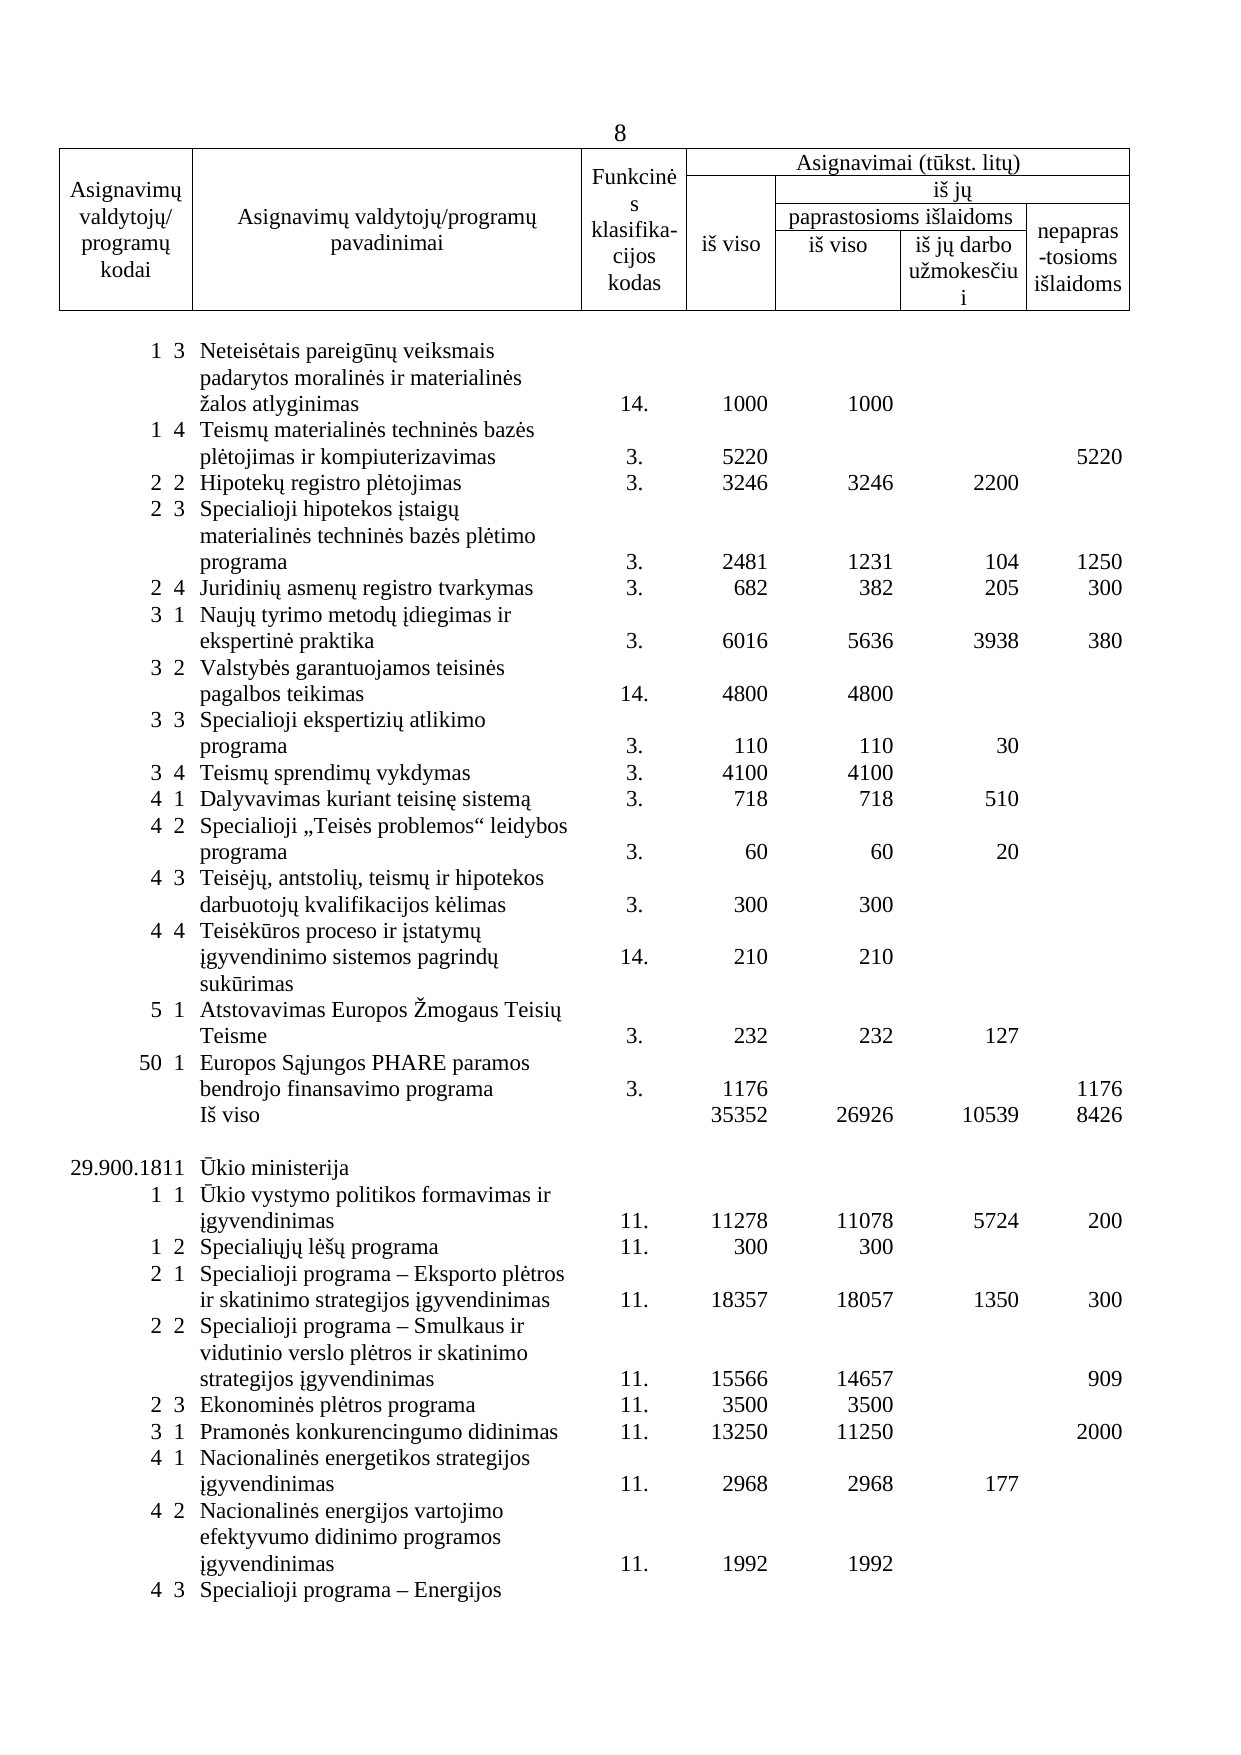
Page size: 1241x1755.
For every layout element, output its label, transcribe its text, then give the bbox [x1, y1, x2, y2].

table_cell 4800 [775, 680, 901, 706]
table_cell [1026, 390, 1129, 416]
table_cell [901, 311, 1026, 337]
table_cell [59, 1023, 192, 1049]
table_cell [1026, 680, 1129, 706]
table_cell [687, 1339, 775, 1365]
table_cell [1026, 733, 1129, 759]
table_cell [775, 1497, 901, 1523]
table_cell [901, 601, 1026, 627]
table_cell 4 1 [59, 1444, 192, 1471]
table_cell 3 1 [59, 1418, 192, 1444]
table_cell Naujų tyrimo metodų įdiegimas ir [192, 601, 582, 627]
table_cell [775, 1154, 901, 1181]
table_cell [901, 1444, 1026, 1471]
table_cell 3. [582, 575, 687, 601]
table_cell [1026, 944, 1129, 996]
table_cell 1 4 [59, 416, 192, 443]
table_cell [1026, 1339, 1129, 1365]
table_cell Atstovavimas Europos Žmogaus Teisių [192, 996, 582, 1022]
table_cell [901, 1313, 1026, 1339]
table_cell 5220 [687, 443, 775, 469]
table_cell žalos atlyginimas [192, 390, 582, 416]
table_cell 5724 [901, 1207, 1026, 1233]
table_cell 3. [582, 548, 687, 574]
table_cell 11. [582, 1550, 687, 1576]
table_cell 4 4 [59, 917, 192, 943]
table_cell [687, 311, 775, 337]
table_cell [687, 864, 775, 891]
table_cell [775, 1523, 901, 1549]
table_cell [775, 522, 901, 548]
table_cell [901, 1049, 1026, 1075]
table_cell [1026, 522, 1129, 548]
table_cell [687, 1497, 775, 1523]
table_cell [901, 864, 1026, 891]
table_cell [582, 1102, 687, 1128]
table_cell 29.900.1811 [59, 1154, 192, 1181]
table_cell [775, 601, 901, 627]
table_cell 110 [687, 733, 775, 759]
table_cell Ūkio vystymo politikos formavimas ir [192, 1181, 582, 1207]
table_cell 11. [582, 1471, 687, 1497]
table_cell įgyvendinimas [192, 1207, 582, 1233]
table_cell 11278 [687, 1207, 775, 1233]
table_cell 205 [901, 575, 1026, 601]
table_cell [775, 654, 901, 680]
table_cell Teismų materialinės techninės bazės [192, 416, 582, 443]
table_cell [59, 1207, 192, 1233]
table_cell 1 2 [59, 1233, 192, 1260]
table_cell [1026, 785, 1129, 812]
table_cell [775, 1128, 901, 1154]
table_cell ir skatinimo strategijos įgyvendinimas [192, 1286, 582, 1312]
table_cell Hipotekų registro plėtojimas [192, 469, 582, 495]
table_cell [1026, 1260, 1129, 1286]
table_cell [1026, 1471, 1129, 1497]
table_cell darbuotojų kvalifikacijos kėlimas [192, 891, 582, 917]
table_cell [687, 1260, 775, 1286]
table_cell iš viso [776, 231, 900, 310]
table_cell Ekonominės plėtros programa [192, 1391, 582, 1418]
table_cell 60 [775, 838, 901, 864]
table_cell [59, 891, 192, 917]
table_cell [901, 1181, 1026, 1207]
table_cell [582, 1444, 687, 1471]
table_cell [901, 944, 1026, 996]
table_cell [1026, 416, 1129, 443]
table_cell [582, 337, 687, 364]
table_cell 26926 [775, 1102, 901, 1128]
table_cell 3. [582, 469, 687, 495]
table_cell programa [192, 838, 582, 864]
table_cell 232 [687, 1023, 775, 1049]
table_cell Iš viso [192, 1102, 582, 1128]
table_cell 3246 [775, 469, 901, 495]
table_cell Nacionalinės energijos vartojimo [192, 1497, 582, 1523]
table_cell [775, 812, 901, 838]
table_cell [901, 1339, 1026, 1365]
table_cell [582, 1497, 687, 1523]
table_cell 3938 [901, 627, 1026, 653]
table_cell 1 1 [59, 1181, 192, 1207]
table_cell [59, 443, 192, 469]
table_cell [687, 996, 775, 1022]
table_cell [775, 1339, 901, 1365]
table_cell [582, 706, 687, 733]
table_cell [59, 1075, 192, 1102]
table_cell [687, 1313, 775, 1339]
table_cell [582, 917, 687, 943]
table_cell [901, 812, 1026, 838]
table_cell 2 1 [59, 1260, 192, 1286]
table_cell [59, 548, 192, 574]
table_cell 11. [582, 1391, 687, 1418]
table_cell [901, 996, 1026, 1022]
table_cell [59, 1550, 192, 1576]
table_cell Neteisėtais pareigūnų veiksmais [192, 337, 582, 364]
table_cell Juridinių asmenų registro tvarkymas [192, 575, 582, 601]
table_cell [687, 917, 775, 943]
table_cell Specialiųjų lėšų programa [192, 1233, 582, 1260]
table_cell [582, 1128, 687, 1154]
table_cell 11. [582, 1286, 687, 1312]
table_cell 210 [687, 944, 775, 996]
table_cell 4 3 [59, 1576, 192, 1602]
table_cell 11. [582, 1418, 687, 1444]
table_cell [775, 1049, 901, 1075]
table_cell 18357 [687, 1286, 775, 1312]
table_cell 127 [901, 1023, 1026, 1049]
table_cell [59, 364, 192, 390]
table_cell [1026, 891, 1129, 917]
table_cell [901, 1075, 1026, 1102]
table_cell 15566 [687, 1365, 775, 1391]
table_cell 104 [901, 548, 1026, 574]
table_cell [582, 1576, 687, 1602]
table_cell [1026, 1233, 1129, 1260]
table_cell [582, 654, 687, 680]
table_cell materialinės techninės bazės plėtimo [192, 522, 582, 548]
table_cell 1250 [1026, 548, 1129, 574]
table_cell Specialioji „Teisės problemos“ leidybos [192, 812, 582, 838]
table_cell 11078 [775, 1207, 901, 1233]
table_cell [1026, 337, 1129, 364]
table_cell Teisėkūros proceso ir įstatymų [192, 917, 582, 943]
table_cell [901, 1365, 1026, 1391]
table_cell 4800 [687, 680, 775, 706]
table_cell 210 [775, 944, 901, 996]
table_cell 8426 [1026, 1102, 1129, 1128]
table_cell strategijos įgyvendinimas [192, 1365, 582, 1391]
table_cell [687, 337, 775, 364]
table_cell 4100 [775, 759, 901, 785]
table_cell 4 2 [59, 1497, 192, 1523]
table_cell [582, 601, 687, 627]
table_cell [59, 311, 192, 337]
table_cell 14. [582, 944, 687, 996]
table_cell 718 [775, 785, 901, 812]
table_cell [582, 364, 687, 390]
table_cell Europos Sąjungos PHARE paramos [192, 1049, 582, 1075]
table_cell [59, 1286, 192, 1312]
table_cell 1992 [775, 1550, 901, 1576]
table_cell 718 [687, 785, 775, 812]
table_cell 3. [582, 1023, 687, 1049]
table_cell [1026, 495, 1129, 522]
table_cell [1026, 838, 1129, 864]
table_cell Nacionalinės energetikos strategijos [192, 1444, 582, 1471]
table_cell įgyvendinimas [192, 1550, 582, 1576]
table_cell [582, 416, 687, 443]
table_cell [582, 812, 687, 838]
table_cell 1176 [1026, 1075, 1129, 1102]
table_cell 3. [582, 443, 687, 469]
table_cell 110 [775, 733, 901, 759]
table_cell 4100 [687, 759, 775, 785]
table_cell Pramonės konkurencingumo didinimas [192, 1418, 582, 1444]
table_cell 682 [687, 575, 775, 601]
table_cell Teisėjų, antstolių, teismų ir hipotekos [192, 864, 582, 891]
table_cell 3. [582, 759, 687, 785]
table_cell [687, 364, 775, 390]
table_cell nepapras-tosioms išlaidoms [1027, 204, 1129, 310]
table_cell [687, 706, 775, 733]
table_cell [901, 522, 1026, 548]
table_cell [1026, 1550, 1129, 1576]
table_cell [192, 1128, 582, 1154]
table_cell 300 [687, 1233, 775, 1260]
table_cell [1026, 1049, 1129, 1075]
table_cell 5 1 [59, 996, 192, 1022]
table_cell [1026, 1391, 1129, 1418]
table_cell [775, 917, 901, 943]
table_cell [901, 759, 1026, 785]
table_cell [901, 1523, 1026, 1549]
table_cell 3 4 [59, 759, 192, 785]
table_cell 2 2 [59, 1313, 192, 1339]
table_cell [1026, 601, 1129, 627]
table_cell [901, 1497, 1026, 1523]
table_cell 3246 [687, 469, 775, 495]
table_cell [687, 654, 775, 680]
table_cell [775, 1313, 901, 1339]
table_cell 380 [1026, 627, 1129, 653]
table_cell [1026, 1128, 1129, 1154]
table_cell įgyvendinimas [192, 1471, 582, 1497]
table_cell 1350 [901, 1286, 1026, 1312]
table_cell Specialioji programa – Energijos [192, 1576, 582, 1602]
table_cell [582, 495, 687, 522]
table_cell [1026, 1497, 1129, 1523]
table_cell 2 3 [59, 495, 192, 522]
table_cell 6016 [687, 627, 775, 653]
table_cell [1026, 364, 1129, 390]
table_cell [901, 1418, 1026, 1444]
table_cell [901, 1391, 1026, 1418]
table_cell [901, 1550, 1026, 1576]
table_cell [59, 944, 192, 996]
table_cell 4 2 [59, 812, 192, 838]
table_cell 382 [775, 575, 901, 601]
table_cell [1026, 917, 1129, 943]
table_cell [1026, 864, 1129, 891]
table_cell [192, 311, 582, 337]
table_cell [59, 1339, 192, 1365]
table_cell [901, 390, 1026, 416]
table_header Asignavimų valdytojų/programų pavadinimai [193, 149, 581, 310]
table_cell padarytos moralinės ir materialinės [192, 364, 582, 390]
table_cell 11. [582, 1207, 687, 1233]
table_cell 200 [1026, 1207, 1129, 1233]
table_cell Valstybės garantuojamos teisinės [192, 654, 582, 680]
table_cell 14657 [775, 1365, 901, 1391]
table_cell [775, 1576, 901, 1602]
table_cell [582, 1154, 687, 1181]
table_cell [901, 891, 1026, 917]
table_cell [1026, 654, 1129, 680]
table_cell [687, 1444, 775, 1471]
table_cell [582, 864, 687, 891]
table_cell 13250 [687, 1418, 775, 1444]
table_cell [1026, 1313, 1129, 1339]
table_cell [775, 706, 901, 733]
table_cell Specialioji programa – Smulkaus ir [192, 1313, 582, 1339]
table_cell 4 3 [59, 864, 192, 891]
table_cell [901, 680, 1026, 706]
table_cell 3500 [687, 1391, 775, 1418]
table_cell 3 2 [59, 654, 192, 680]
table_cell [582, 1313, 687, 1339]
table_cell 909 [1026, 1365, 1129, 1391]
table_cell programa [192, 733, 582, 759]
table_cell 3. [582, 627, 687, 653]
table_cell [1026, 469, 1129, 495]
table_cell [1026, 1181, 1129, 1207]
table_cell [775, 1444, 901, 1471]
table_cell vidutinio verslo plėtros ir skatinimo [192, 1339, 582, 1365]
table_cell [687, 495, 775, 522]
table_cell [687, 1576, 775, 1602]
table_cell [582, 1523, 687, 1549]
table_cell [582, 1260, 687, 1286]
table_cell [901, 917, 1026, 943]
table_cell [687, 601, 775, 627]
table_cell 300 [775, 1233, 901, 1260]
table_cell įgyvendinimo sistemos pagrindų sukūrimas [192, 944, 582, 996]
table_cell [1026, 706, 1129, 733]
table_cell Specialioji programa – Eksporto plėtros [192, 1260, 582, 1286]
table_cell plėtojimas ir kompiuterizavimas [192, 443, 582, 469]
table_cell [775, 416, 901, 443]
table_cell [59, 1128, 192, 1154]
table_cell 11. [582, 1233, 687, 1260]
table_cell [582, 311, 687, 337]
table_cell [901, 1260, 1026, 1286]
table_cell [687, 812, 775, 838]
table_cell [901, 364, 1026, 390]
table_cell [901, 706, 1026, 733]
table_cell [687, 416, 775, 443]
table_cell Teismų sprendimų vykdymas [192, 759, 582, 785]
table_header Asignavimų valdytojų/ programų kodai [60, 149, 192, 310]
table_header Asignavimai (tūkst. litų) [687, 149, 1129, 175]
table_cell Dalyvavimas kuriant teisinę sistemą [192, 785, 582, 812]
table_cell [1026, 759, 1129, 785]
table_cell 2 3 [59, 1391, 192, 1418]
table_cell 3. [582, 838, 687, 864]
table_cell 60 [687, 838, 775, 864]
table_cell 300 [1026, 575, 1129, 601]
table_cell [59, 522, 192, 548]
table_cell [901, 337, 1026, 364]
table_cell 2200 [901, 469, 1026, 495]
table_cell efektyvumo didinimo programos [192, 1523, 582, 1549]
table_header Funkcinės klasifika-cijos kodas [582, 149, 686, 310]
table_cell [901, 1576, 1026, 1602]
table_cell [775, 1181, 901, 1207]
table_cell 3 1 [59, 601, 192, 627]
table_cell [775, 443, 901, 469]
table_cell [59, 1365, 192, 1391]
table_cell 20 [901, 838, 1026, 864]
table_cell Specialioji hipotekos įstaigų [192, 495, 582, 522]
table_cell [687, 1049, 775, 1075]
table_cell [1026, 996, 1129, 1022]
table_cell [687, 1128, 775, 1154]
table_cell 5220 [1026, 443, 1129, 469]
table_cell [687, 1523, 775, 1549]
table_cell [775, 311, 901, 337]
table_cell 1000 [687, 390, 775, 416]
table_cell 3. [582, 785, 687, 812]
table_cell [582, 996, 687, 1022]
table_cell [901, 654, 1026, 680]
table_cell [1026, 1576, 1129, 1602]
table_cell [687, 522, 775, 548]
table_cell 2 2 [59, 469, 192, 495]
table_cell [775, 337, 901, 364]
table_cell 1231 [775, 548, 901, 574]
table_cell [582, 1049, 687, 1075]
table_cell [582, 1339, 687, 1365]
table_cell 3. [582, 733, 687, 759]
table_cell 10539 [901, 1102, 1026, 1128]
table_cell iš jų darbo užmokesčiui [901, 231, 1026, 310]
table_cell 2 4 [59, 575, 192, 601]
table_cell 1992 [687, 1550, 775, 1576]
table_cell 232 [775, 1023, 901, 1049]
table_cell [59, 838, 192, 864]
table_cell [775, 1260, 901, 1286]
table_cell iš viso [687, 176, 775, 310]
table_cell [59, 1102, 192, 1128]
table_cell [775, 364, 901, 390]
table_cell [901, 495, 1026, 522]
table_cell 50 1 [59, 1049, 192, 1075]
table_cell 14. [582, 390, 687, 416]
table_cell [901, 416, 1026, 443]
table_cell [59, 1523, 192, 1549]
table_cell 300 [775, 891, 901, 917]
table_cell 1 3 [59, 337, 192, 364]
table_cell 2481 [687, 548, 775, 574]
table_cell [775, 495, 901, 522]
table_cell [59, 680, 192, 706]
table_cell [775, 1075, 901, 1102]
table_cell [901, 1154, 1026, 1181]
table_cell [687, 1154, 775, 1181]
table_cell [1026, 1444, 1129, 1471]
table_cell [582, 1181, 687, 1207]
table_cell 177 [901, 1471, 1026, 1497]
table_cell 3 3 [59, 706, 192, 733]
table_cell [59, 390, 192, 416]
table_cell Specialioji ekspertizių atlikimo [192, 706, 582, 733]
table_cell 30 [901, 733, 1026, 759]
table_cell bendrojo finansavimo programa [192, 1075, 582, 1102]
table_cell [775, 864, 901, 891]
table_cell [59, 627, 192, 653]
table_cell programa [192, 548, 582, 574]
table_cell 1000 [775, 390, 901, 416]
table_cell pagalbos teikimas [192, 680, 582, 706]
table_cell 1176 [687, 1075, 775, 1102]
table_cell [1026, 311, 1129, 337]
table_cell [1026, 1523, 1129, 1549]
table_cell [59, 1471, 192, 1497]
table_cell [775, 996, 901, 1022]
table_cell Ūkio ministerija [192, 1154, 582, 1181]
table_cell paprastosioms išlaidoms [776, 204, 1026, 230]
table_cell 300 [687, 891, 775, 917]
table_cell 2968 [687, 1471, 775, 1497]
table_cell iš jų [776, 176, 1129, 202]
table_cell Teisme [192, 1023, 582, 1049]
table_cell 2000 [1026, 1418, 1129, 1444]
table_cell 14. [582, 680, 687, 706]
table_cell [901, 443, 1026, 469]
table_cell 5636 [775, 627, 901, 653]
table_cell 3500 [775, 1391, 901, 1418]
table_cell 11. [582, 1365, 687, 1391]
table_cell 4 1 [59, 785, 192, 812]
table_cell 2968 [775, 1471, 901, 1497]
table_cell [687, 1181, 775, 1207]
table_cell 510 [901, 785, 1026, 812]
table_cell [1026, 1023, 1129, 1049]
table_cell 11250 [775, 1418, 901, 1444]
table_cell 18057 [775, 1286, 901, 1312]
table_cell [59, 733, 192, 759]
table_cell [1026, 812, 1129, 838]
table_cell 35352 [687, 1102, 775, 1128]
table_cell [582, 522, 687, 548]
table_cell [901, 1128, 1026, 1154]
table_cell [1026, 1154, 1129, 1181]
table_cell 3. [582, 1075, 687, 1102]
table_cell [901, 1233, 1026, 1260]
table_cell ekspertinė praktika [192, 627, 582, 653]
table_cell 300 [1026, 1286, 1129, 1312]
table_cell 3. [582, 891, 687, 917]
